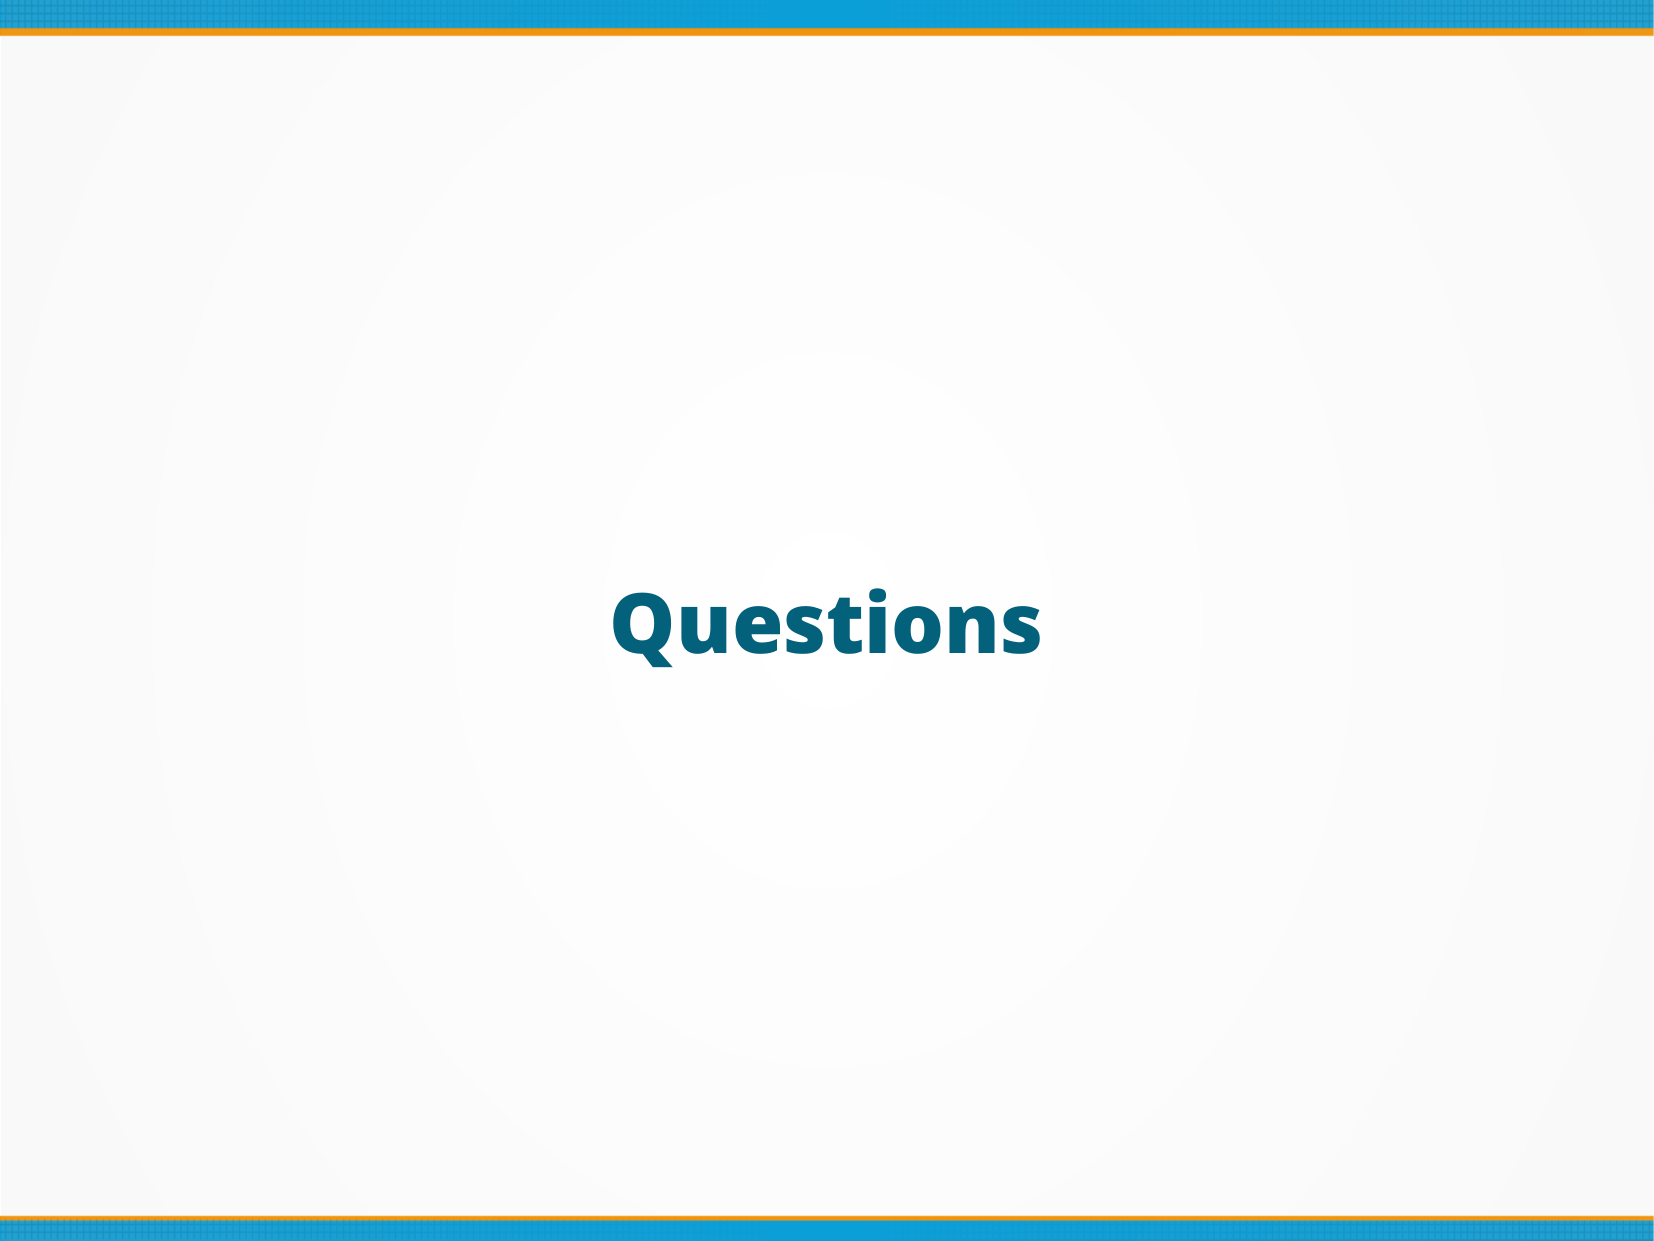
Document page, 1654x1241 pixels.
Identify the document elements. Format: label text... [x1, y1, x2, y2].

picture [0, 679, 1654, 1241]
text_box Questions [0, 561, 1654, 679]
picture [0, 0, 1654, 561]
